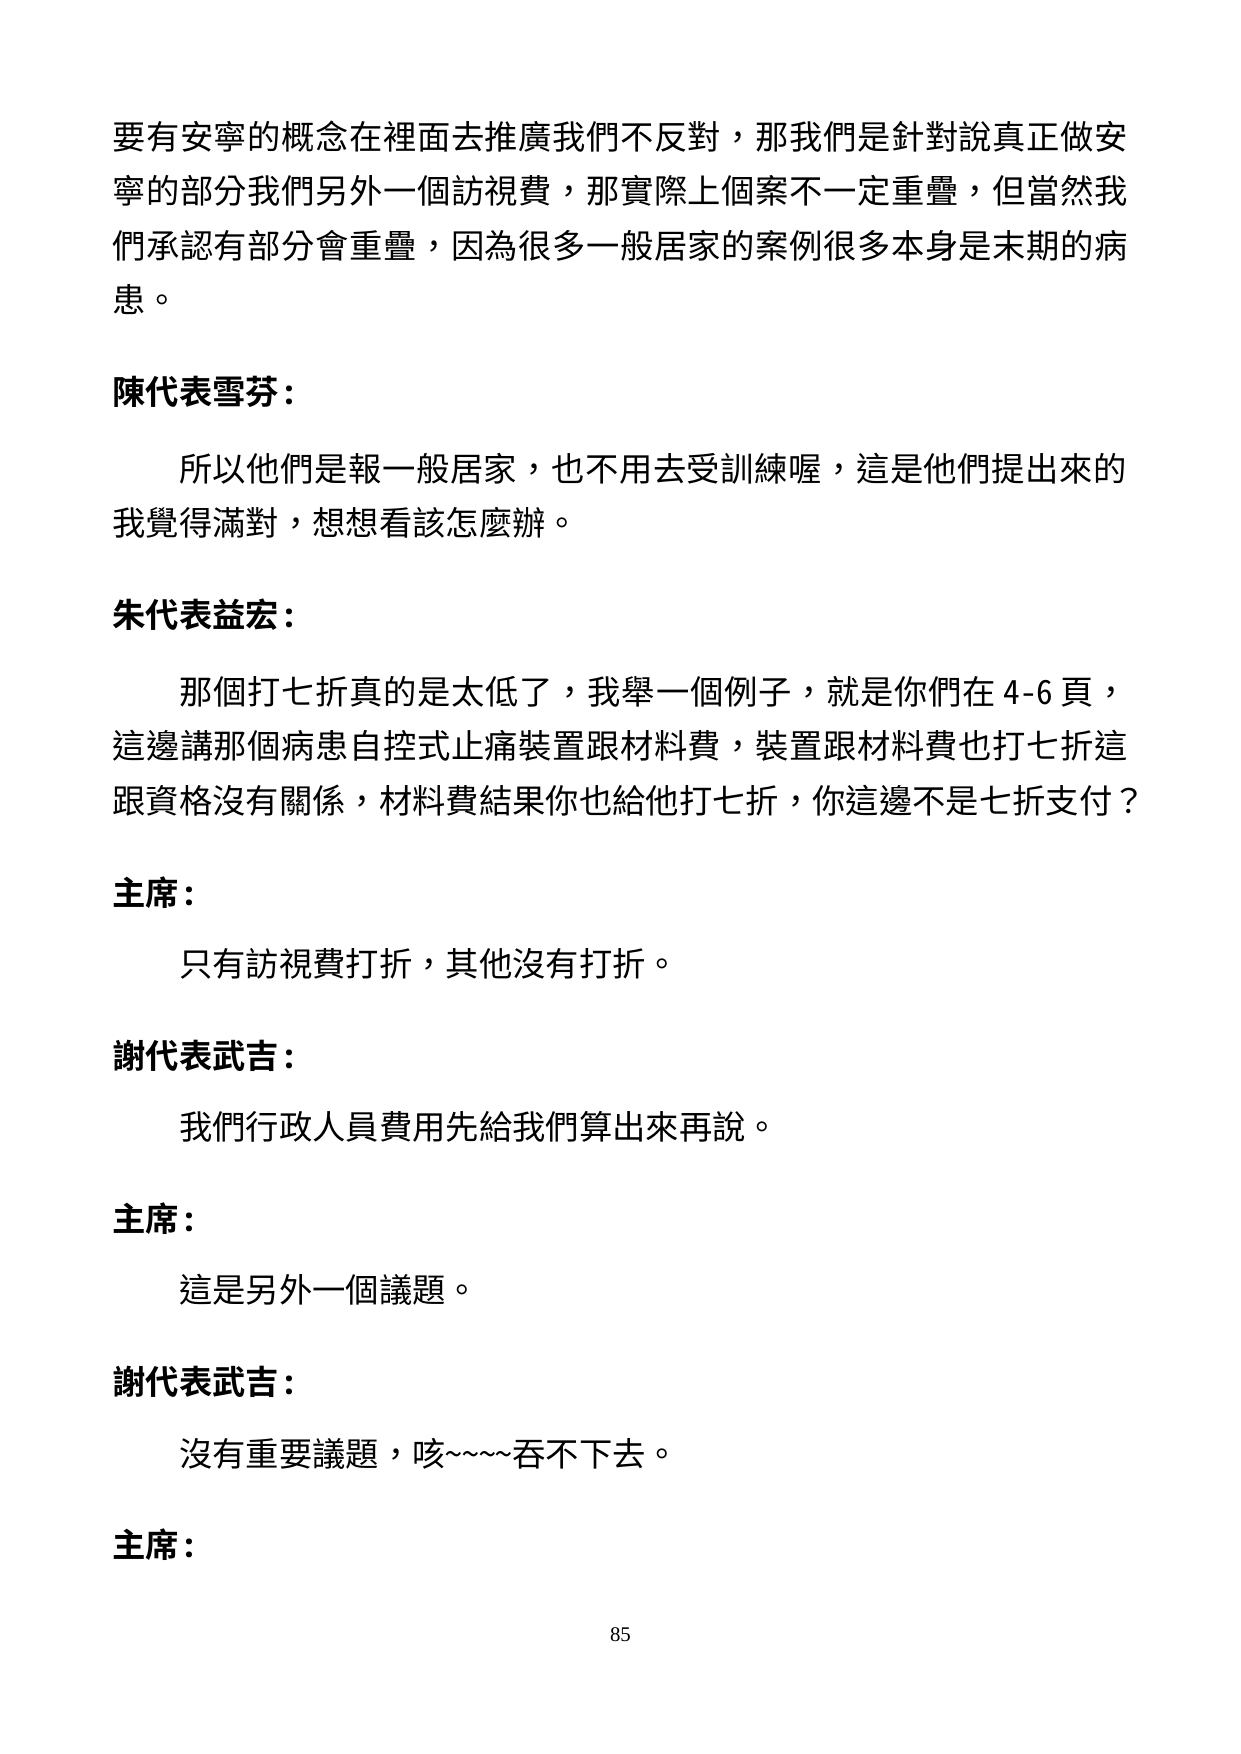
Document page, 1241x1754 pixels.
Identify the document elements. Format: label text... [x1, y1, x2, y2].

text 主席: [112, 849, 1128, 911]
text 謝代表武吉: [112, 1338, 1128, 1401]
text 我們行政人員費用先給我們算出來再說。 [112, 1101, 1128, 1149]
text 沒有重要議題，咳~~~~吞不下去。 [112, 1427, 1128, 1476]
text 主席: [112, 1175, 1128, 1238]
text 主席: [112, 1502, 1128, 1564]
text 這是另外一個議題。 [112, 1264, 1128, 1312]
text 陳代表雪芬: [112, 348, 1128, 411]
text 所以他們是報一般居家，也不用去受訓練喔，這是他們提出來的我覺得滿對，想想看該怎麼辦。 [112, 437, 1128, 545]
text 要有安寧的概念在裡面去推廣我們不反對，那我們是針對說真正做安寧的部分我們另外一個訪視費，那實際上個案不一定重疊，但當然我們承認有部分會重疊，因為很多一般居家的案例很多本身是末期的病患。 [112, 105, 1128, 322]
text 朱代表益宏: [112, 571, 1128, 634]
text 只有訪視費打折，其他沒有打折。 [112, 938, 1128, 986]
text 那個打七折真的是太低了，我舉一個例子，就是你們在4-6頁，這邊講那個病患自控式止痛裝置跟材料費，裝置跟材料費也打七折這跟資格沒有關係，材料費結果你也給他打七折，你這邊不是七折支付？ [112, 660, 1128, 823]
text 謝代表武吉: [112, 1012, 1128, 1074]
